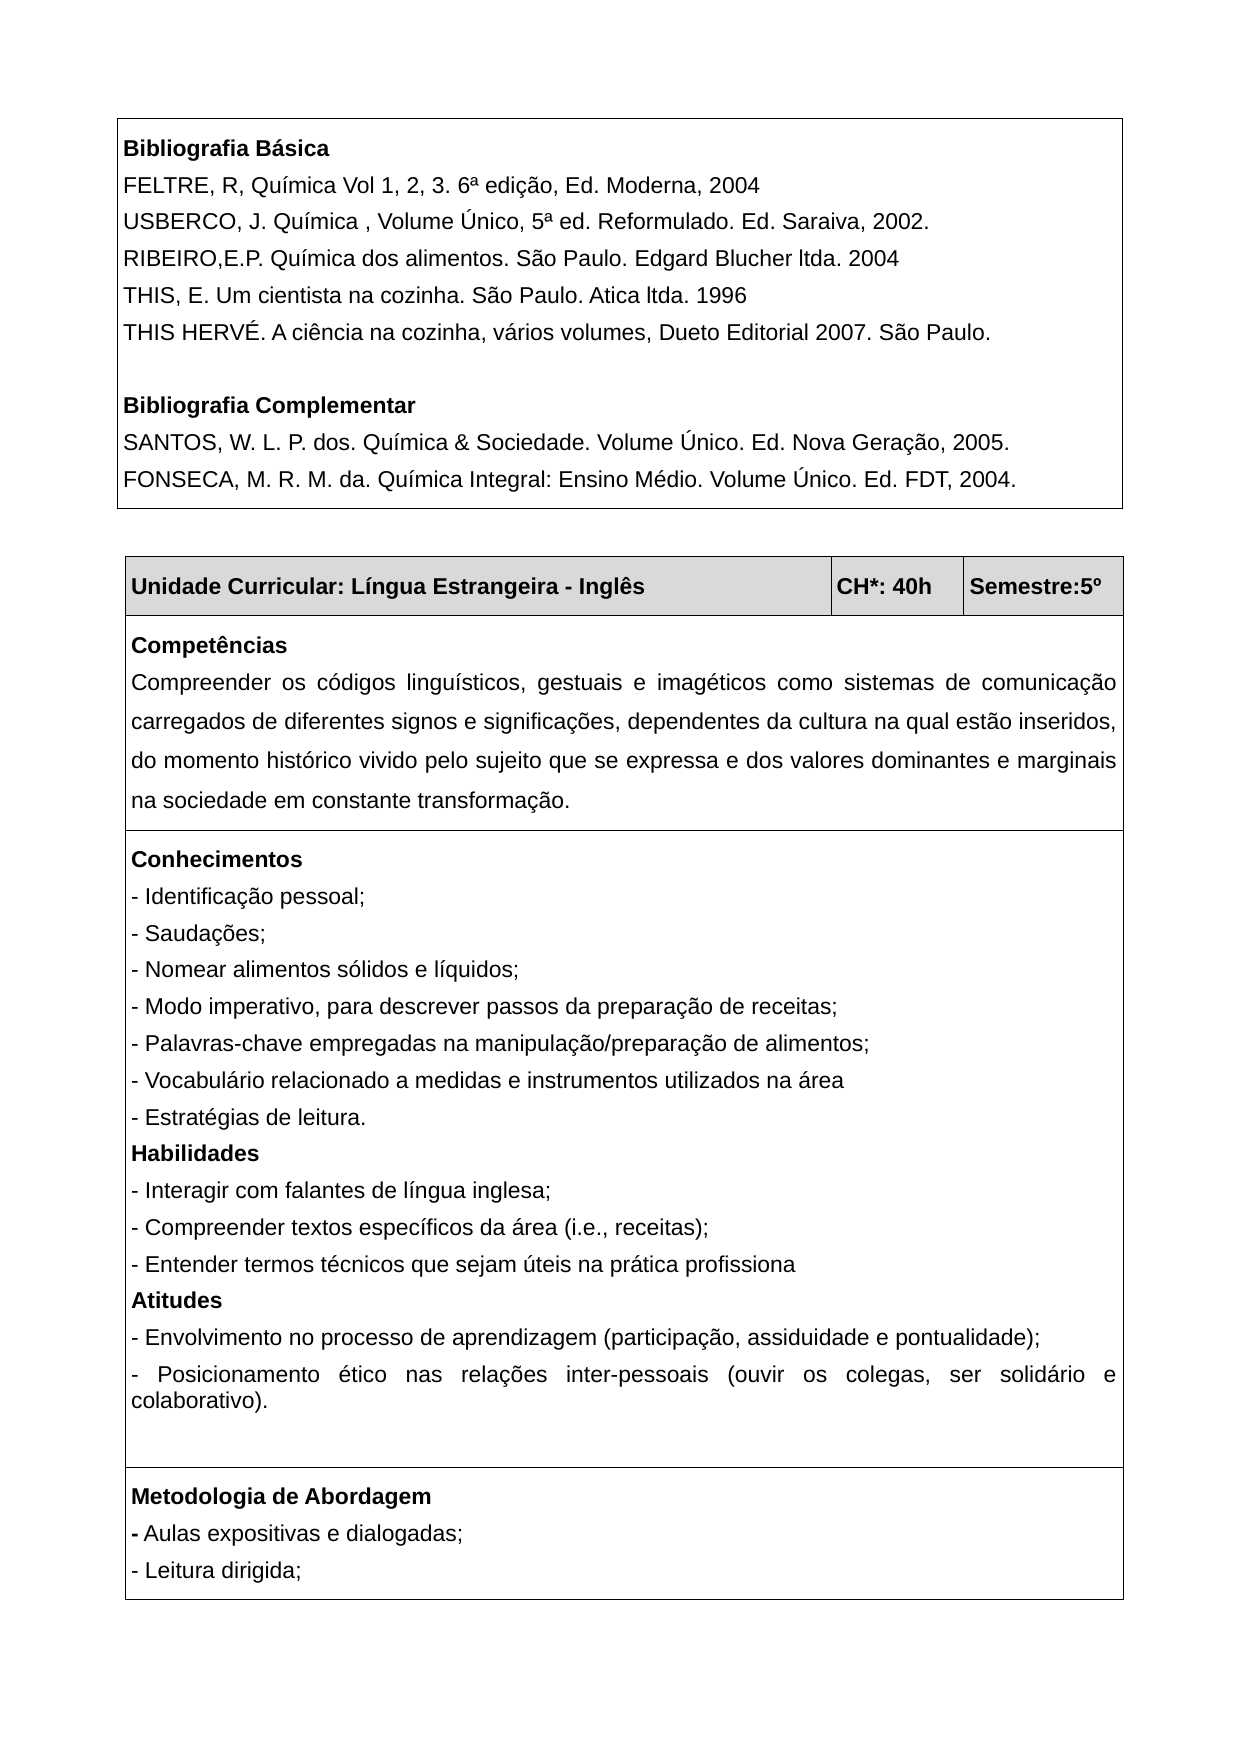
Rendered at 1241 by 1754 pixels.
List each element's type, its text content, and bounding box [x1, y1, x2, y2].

table_header Semestre:5º [964, 557, 1123, 615]
table_cell Bibliografia Básica FELTRE, R, Química Vol 1, 2, 3. 6ª edição, Ed. Moderna, 2004 USBERCO, J. Química , Volume Único, 5ª ed. Reformulado. Ed. Saraiva, 2002. RIBEIRO,E.P. Química dos alimentos. São Paulo. Edgard Blucher ltda. 2004 THIS, E. Um cientista na cozinha. São Paulo. Atica ltda. 1996 THIS HERVÉ. A ciência na cozinha, vários volumes, Dueto Editorial 2007. São Paulo. Bibliografia Complementar SANTOS, W. L. P. dos. Química & Sociedade. Volume Único. Ed. Nova Geração, 2005. FONSECA, M. R. M. da. Química Integral: Ensino Médio. Volume Único. Ed. FDT, 2004. [118, 119, 1122, 508]
table_cell Conhecimentos - Identificação pessoal; - Saudações; - Nomear alimentos sólidos e líquidos; - Modo imperativo, para descrever passos da preparação de receitas; - Palavras-chave empregadas na manipulação/preparação de alimentos; - Vocabulário relacionado a medidas e instrumentos utilizados na área - Estratégias de leitura. Habilidades - Interagir com falantes de língua inglesa; - Compreender textos específicos da área (i.e., receitas); - Entender termos técnicos que sejam úteis na prática profissiona Atitudes - Envolvimento no processo de aprendizagem (participação, assiduidade e pontualidade); - Posicionamento ético nas relações inter-pessoais (ouvir os colegas, ser solidário e colaborativo). [126, 831, 1123, 1467]
table_header CH*: 40h [832, 557, 963, 615]
table_cell Competências Compreender os códigos linguísticos, gestuais e imagéticos como sistemas de comunicação carregados de diferentes signos e significações, dependentes da cultura na qual estão inseridos, do momento histórico vivido pelo sujeito que se expressa e dos valores dominantes e marginais na sociedade em constante transformação. [126, 616, 1123, 829]
table_cell Metodologia de Abordagem - Aulas expositivas e dialogadas; - Leitura dirigida; [126, 1468, 1123, 1599]
table_header Unidade Curricular: Língua Estrangeira - Inglês [126, 557, 831, 615]
